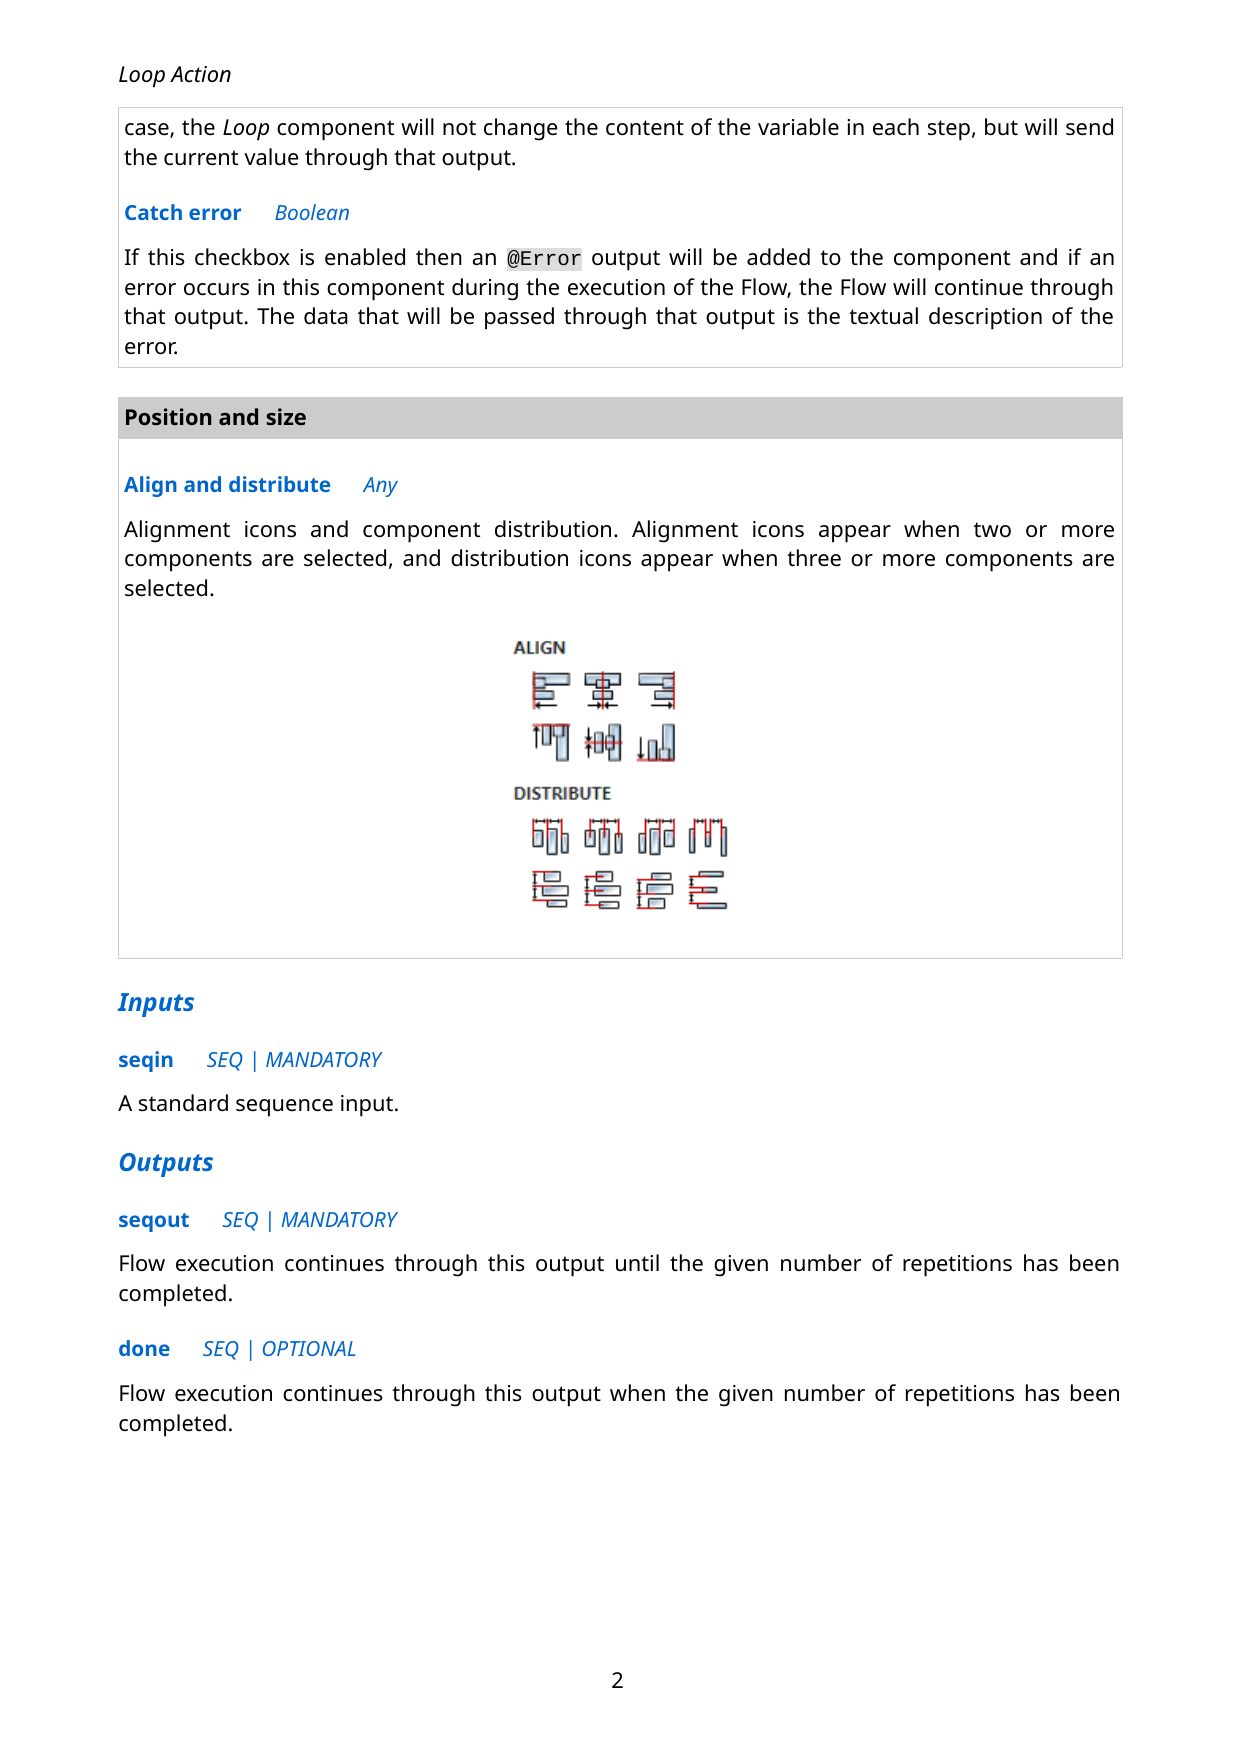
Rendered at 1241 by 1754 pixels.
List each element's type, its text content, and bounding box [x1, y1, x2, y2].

subtitle Outputs [118, 1144, 1122, 1178]
text Flow execution continues through this output when the given number of repetitions has been completed. [118, 1378, 1122, 1437]
table_cell case, the Loop component will not change the content of the variable in each step, but will send the current value through that output. Catch error Boolean If this checkbox is enabled then an @Error output will be added to the component and if an error occurs in this component during the execution of the Flow, the Flow will continue through that output. The data that will be passed through that output is the textual description of the error. [119, 108, 1122, 367]
subtitle seqin SEQ | MANDATORY [118, 1045, 1122, 1073]
text Flow execution continues through this output until the given number of repetitions has been completed. [118, 1248, 1122, 1308]
picture [490, 632, 750, 922]
subtitle seqout SEQ | MANDATORY [118, 1205, 1122, 1233]
table_header Position and size [119, 398, 1122, 438]
subtitle Inputs [118, 984, 1122, 1018]
subtitle done SEQ | OPTIONAL [118, 1334, 1122, 1363]
table_cell Align and distribute Any Alignment icons and component distribution. Alignment icons appear when two or more components are selected, and distribution icons appear when three or more components are selected. [119, 439, 1122, 958]
text A standard sequence input. [118, 1088, 1122, 1118]
